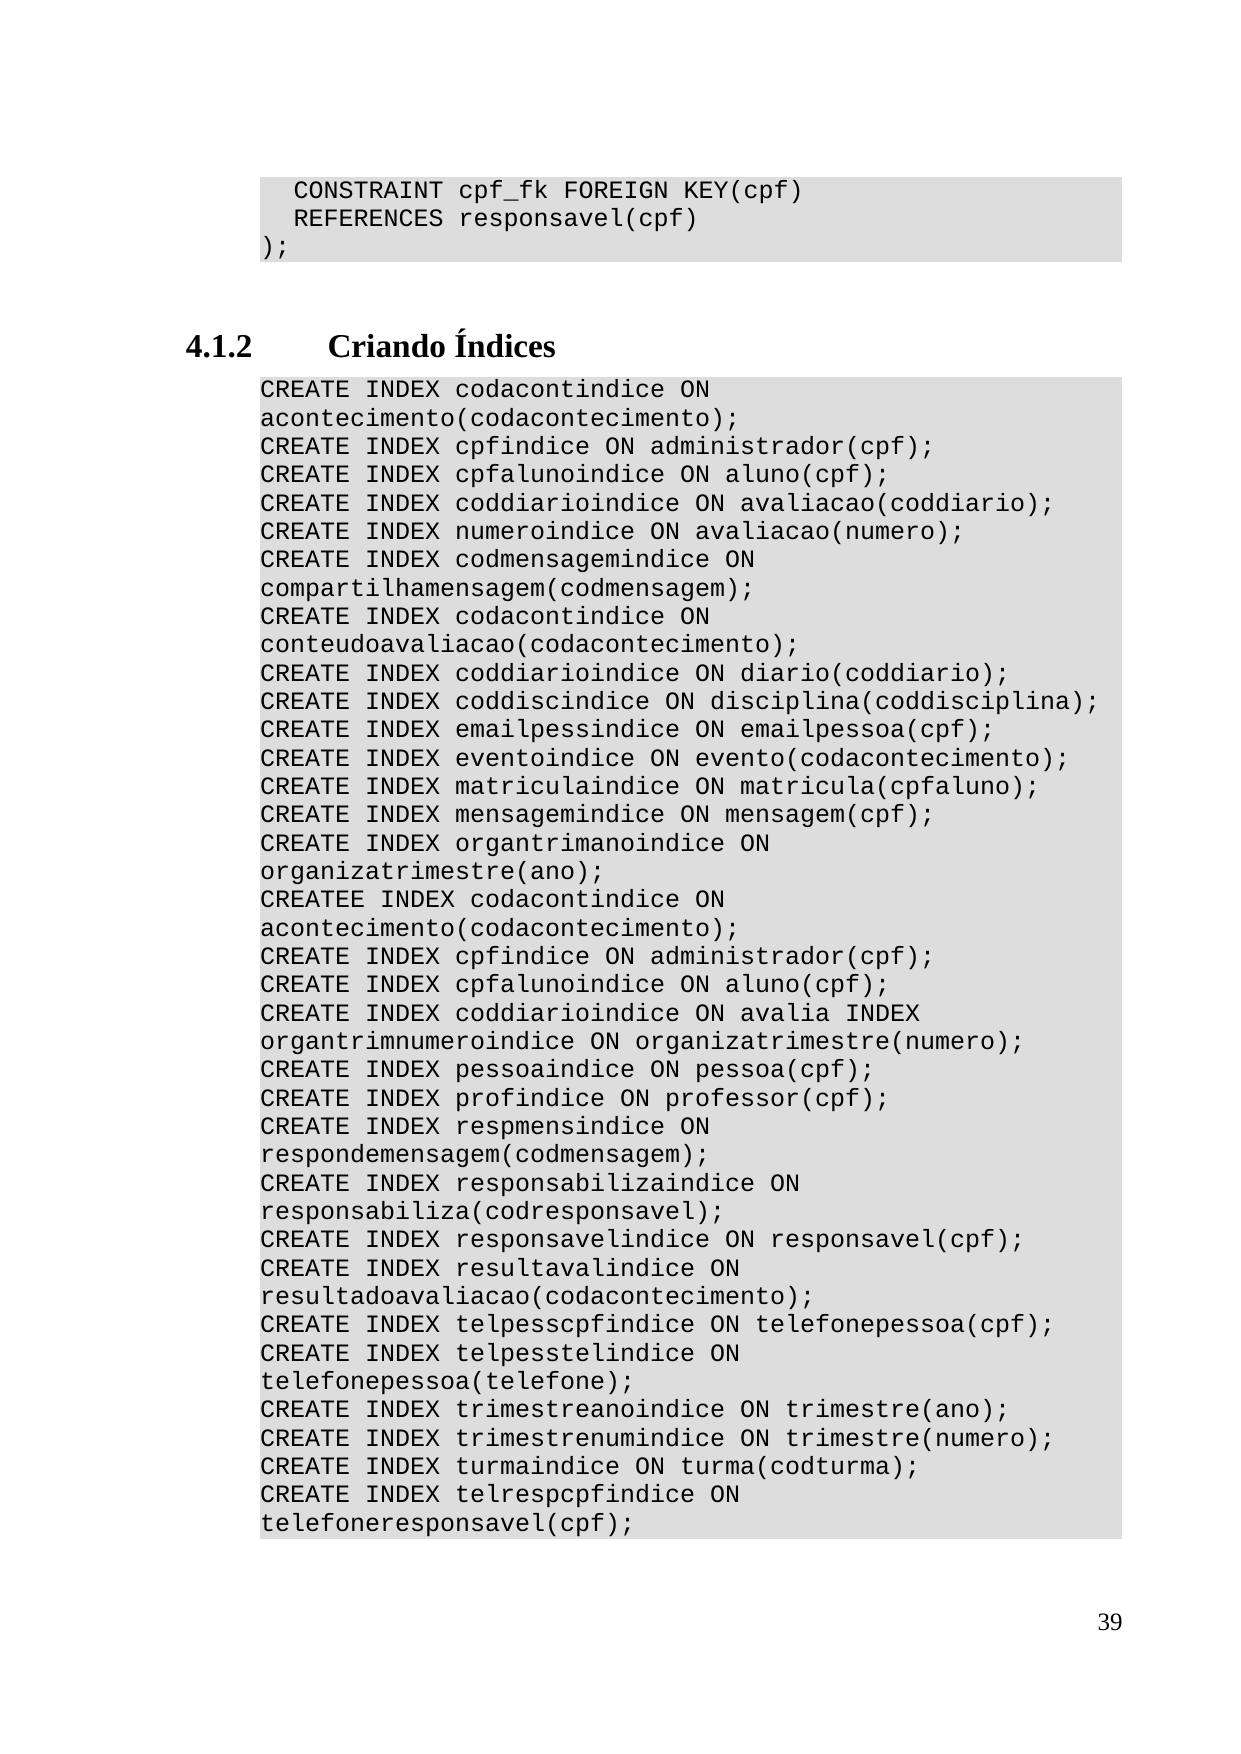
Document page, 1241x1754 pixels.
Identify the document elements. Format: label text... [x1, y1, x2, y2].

text CREATE INDEX matriculaindice ON matricula(cpfaluno); [260, 774, 1122, 802]
text CREATE INDEX cpfindice ON administrador(cpf); [260, 434, 1122, 462]
text CREATE INDEX trimestreanoindice ON trimestre(ano); [260, 1397, 1122, 1425]
text CREATE INDEX cpfindice ON administrador(cpf); [260, 944, 1122, 972]
text CREATE INDEX codacontindice ON conteudoavaliacao(codacontecimento); [260, 604, 1122, 660]
text CREATE INDEX resultavalindice ON resultadoavaliacao(codacontecimento); [260, 1255, 1122, 1312]
text CREATE INDEX profindice ON professor(cpf); [260, 1085, 1122, 1114]
text ); [260, 234, 1122, 262]
text CREATE INDEX telpesscpfindice ON telefonepessoa(cpf); [260, 1312, 1122, 1340]
text CREATE INDEX coddiarioindice ON avalia INDEX organtrimnumeroindice ON organizatrimestre(numero); [260, 1000, 1122, 1057]
text CREATE INDEX trimestrenumindice ON trimestre(numero); [260, 1425, 1122, 1454]
text CREATE INDEX coddiarioindice ON avaliacao(coddiario); [260, 490, 1122, 519]
subtitle Criando Índices [177, 326, 1122, 364]
text CREATEE INDEX codacontindice ON acontecimento(codacontecimento); [260, 887, 1122, 944]
text CREATE INDEX responsabilizaindice ON responsabiliza(codresponsavel); [260, 1170, 1122, 1227]
text CREATE INDEX respmensindice ON respondemensagem(codmensagem); [260, 1114, 1122, 1170]
text CREATE INDEX codacontindice ON acontecimento(codacontecimento); [260, 377, 1122, 434]
text CREATE INDEX coddiarioindice ON diario(coddiario); [260, 660, 1122, 689]
text CREATE INDEX telrespcpfindice ON telefoneresponsavel(cpf); [260, 1482, 1122, 1539]
text CREATE INDEX emailpessindice ON emailpessoa(cpf); [260, 717, 1122, 745]
text CREATE INDEX cpfalunoindice ON aluno(cpf); [260, 462, 1122, 490]
text CREATE INDEX mensagemindice ON mensagem(cpf); [260, 802, 1122, 830]
text CREATE INDEX turmaindice ON turma(codturma); [260, 1454, 1122, 1482]
text CREATE INDEX numeroindice ON avaliacao(numero); [260, 519, 1122, 547]
text CREATE INDEX responsavelindice ON responsavel(cpf); [260, 1227, 1122, 1255]
text CREATE INDEX codmensagemindice ON compartilhamensagem(codmensagem); [260, 547, 1122, 604]
text CREATE INDEX pessoaindice ON pessoa(cpf); [260, 1057, 1122, 1085]
text CREATE INDEX eventoindice ON evento(codacontecimento); [260, 745, 1122, 774]
text CONSTRAINT cpf_fk FOREIGN KEY(cpf) [260, 177, 1122, 206]
text CREATE INDEX cpfalunoindice ON aluno(cpf); [260, 972, 1122, 1000]
text CREATE INDEX telpesstelindice ON telefonepessoa(telefone); [260, 1340, 1122, 1397]
text CREATE INDEX organtrimanoindice ON organizatrimestre(ano); [260, 830, 1122, 887]
text REFERENCES responsavel(cpf) [260, 206, 1122, 234]
text CREATE INDEX coddiscindice ON disciplina(coddisciplina); [260, 689, 1122, 717]
